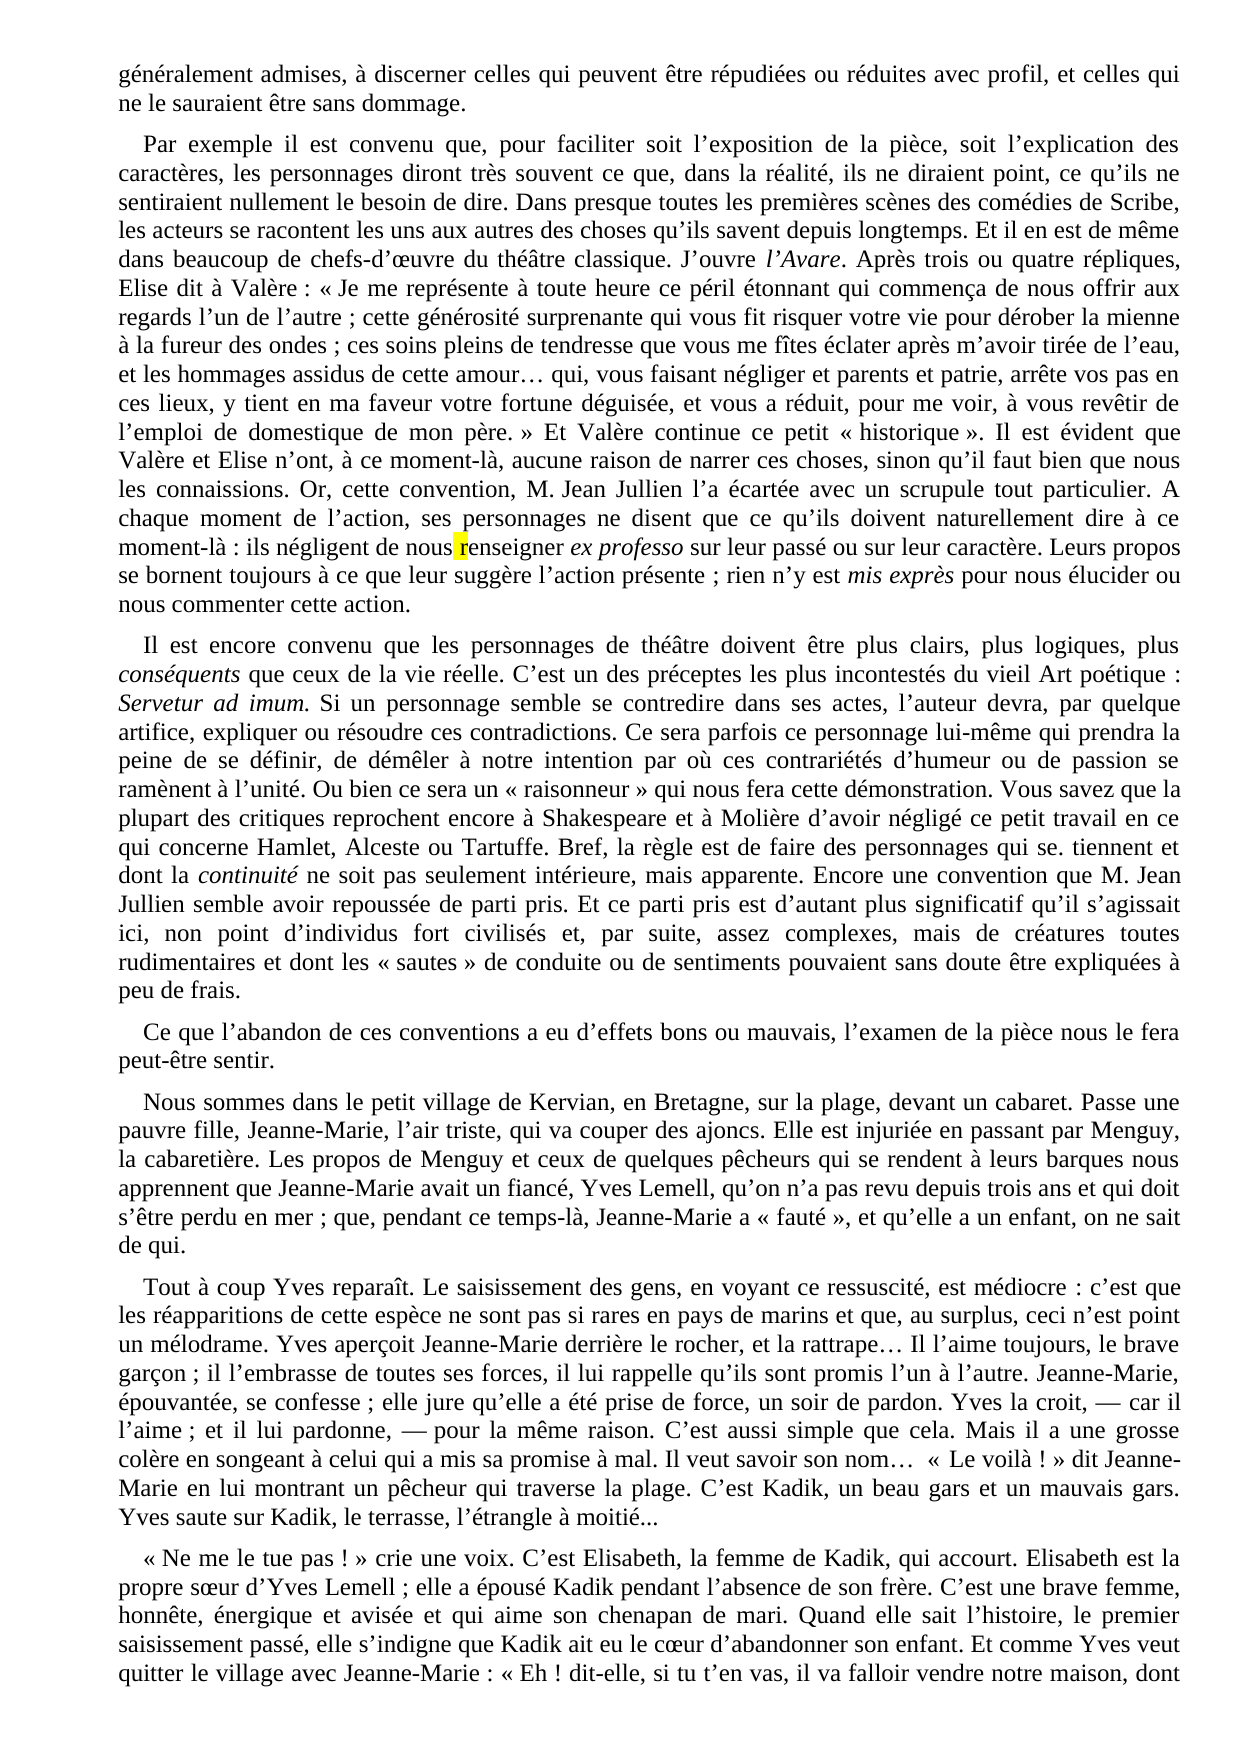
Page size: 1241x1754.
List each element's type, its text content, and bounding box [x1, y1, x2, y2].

text Ce que l’abandon de ces conventions a eu d’effets bons ou mauvais, l’examen de la pièce nous le fera peut-être sentir. [118, 1017, 1181, 1074]
text Par exemple il est convenu que, pour faciliter soit l’exposition de la pièce, soit l’explication des caractères, les personnages diront très souvent ce que, dans la réalité, ils ne diraient point, ce qu’ils ne sentiraient nullement le besoin de dire. Dans presque toutes les premières scènes des comédies de Scribe, les acteurs se racontent les uns aux autres des choses qu’ils savent depuis longtemps. Et il en est de même dans beaucoup de chefs-d’œuvre du théâtre classique. J’ouvre l’Avare. Après trois ou quatre répliques, Elise dit à Valère : « Je me représente à toute heure ce péril étonnant qui commença de nous offrir aux regards l’un de l’autre ; cette générosité surprenante qui vous fit risquer votre vie pour dérober la mienne à la fureur des ondes ; ces soins pleins de tendresse que vous me fîtes éclater après m’avoir tirée de l’eau, et les hommages assidus de cette amour… qui, vous faisant négliger et parents et patrie, arrête vos pas en ces lieux, y tient en ma faveur votre fortune déguisée, et vous a réduit, pour me voir, à vous revêtir de l’emploi de domestique de mon père. » Et Valère continue ce petit « historique ». Il est évident que Valère et Elise n’ont, à ce moment-là, aucune raison de narrer ces choses, sinon qu’il faut bien que nous les connaissions. Or, cette convention, M. Jean Jullien l’a écartée avec un scrupule tout particulier. A chaque moment de l’action, ses personnages ne disent que ce qu’ils doivent naturellement dire à ce moment-là : ils négligent de nous renseigner ex professo sur leur passé ou sur leur caractère. Leurs propos se bornent toujours à ce que leur suggère l’action présente ; rien n’y est mis exprès pour nous élucider ou nous commenter cette action. [118, 129, 1181, 618]
text généralement admises, à discerner celles qui peuvent être répudiées ou réduites avec profil, et celles qui ne le sauraient être sans dommage. [118, 59, 1181, 117]
text Tout à coup Yves reparaît. Le saisissement des gens, en voyant ce ressuscité, est médiocre : c’est que les réapparitions de cette espèce ne sont pas si rares en pays de marins et que, au surplus, ceci n’est point un mélodrame. Yves aperçoit Jeanne-Marie derrière le rocher, et la rattrape… Il l’aime toujours, le brave garçon ; il l’embrasse de toutes ses forces, il lui rappelle qu’ils sont promis l’un à l’autre. Jeanne-Marie, épouvantée, se confesse ; elle jure qu’elle a été prise de force, un soir de pardon. Yves la croit, — car il l’aime ; et il lui pardonne, — pour la même raison. C’est aussi simple que cela. Mais il a une grosse colère en songeant à celui qui a mis sa promise à mal. Il veut savoir son nom… « Le voilà ! » dit Jeanne-Marie en lui montrant un pêcheur qui traverse la plage. C’est Kadik, un beau gars et un mauvais gars. Yves saute sur Kadik, le terrasse, l’étrangle à moitié... [118, 1272, 1181, 1530]
text « Ne me le tue pas ! » crie une voix. C’est Elisabeth, la femme de Kadik, qui accourt. Elisabeth est la propre sœur d’Yves Lemell ; elle a épousé Kadik pendant l’absence de son frère. C’est une brave femme, honnête, énergique et avisée et qui aime son chenapan de mari. Quand elle sait l’histoire, le premier saisissement passé, elle s’indigne que Kadik ait eu le cœur d’abandonner son enfant. Et comme Yves veut quitter le village avec Jeanne-Marie : « Eh ! dit-elle, si tu t’en vas, il va falloir vendre notre maison, dont [118, 1543, 1181, 1687]
text Il est encore convenu que les personnages de théâtre doivent être plus clairs, plus logiques, plus conséquents que ceux de la vie réelle. C’est un des préceptes les plus incontestés du vieil Art poétique : Servetur ad imum. Si un personnage semble se contredire dans ses actes, l’auteur devra, par quelque artifice, expliquer ou résoudre ces contradictions. Ce sera parfois ce personnage lui-même qui prendra la peine de se définir, de démêler à notre intention par où ces contrariétés d’humeur ou de passion se ramènent à l’unité. Ou bien ce sera un « raisonneur » qui nous fera cette démonstration. Vous savez que la plupart des critiques reprochent encore à Shakespeare et à Molière d’avoir négligé ce petit travail en ce qui concerne Hamlet, Alceste ou Tartuffe. Bref, la règle est de faire des personnages qui se. tiennent et dont la continuité ne soit pas seulement intérieure, mais apparente. Encore une convention que M. Jean Jullien semble avoir repoussée de parti pris. Et ce parti pris est d’autant plus significatif qu’il s’agissait ici, non point d’individus fort civilisés et, par suite, assez complexes, mais de créatures toutes rudimentaires et dont les « sautes » de conduite ou de sentiments pouvaient sans doute être expliquées à peu de frais. [118, 630, 1181, 1004]
text Nous sommes dans le petit village de Kervian, en Bretagne, sur la plage, devant un cabaret. Passe une pauvre fille, Jeanne-Marie, l’air triste, qui va couper des ajoncs. Elle est injuriée en passant par Menguy, la cabaretière. Les propos de Menguy et ceux de quelques pêcheurs qui se rendent à leurs barques nous apprennent que Jeanne-Marie avait un fiancé, Yves Lemell, qu’on n’a pas revu depuis trois ans et qui doit s’être perdu en mer ; que, pendant ce temps-là, Jeanne-Marie a « fauté », et qu’elle a un enfant, on ne sait de qui. [118, 1087, 1181, 1259]
